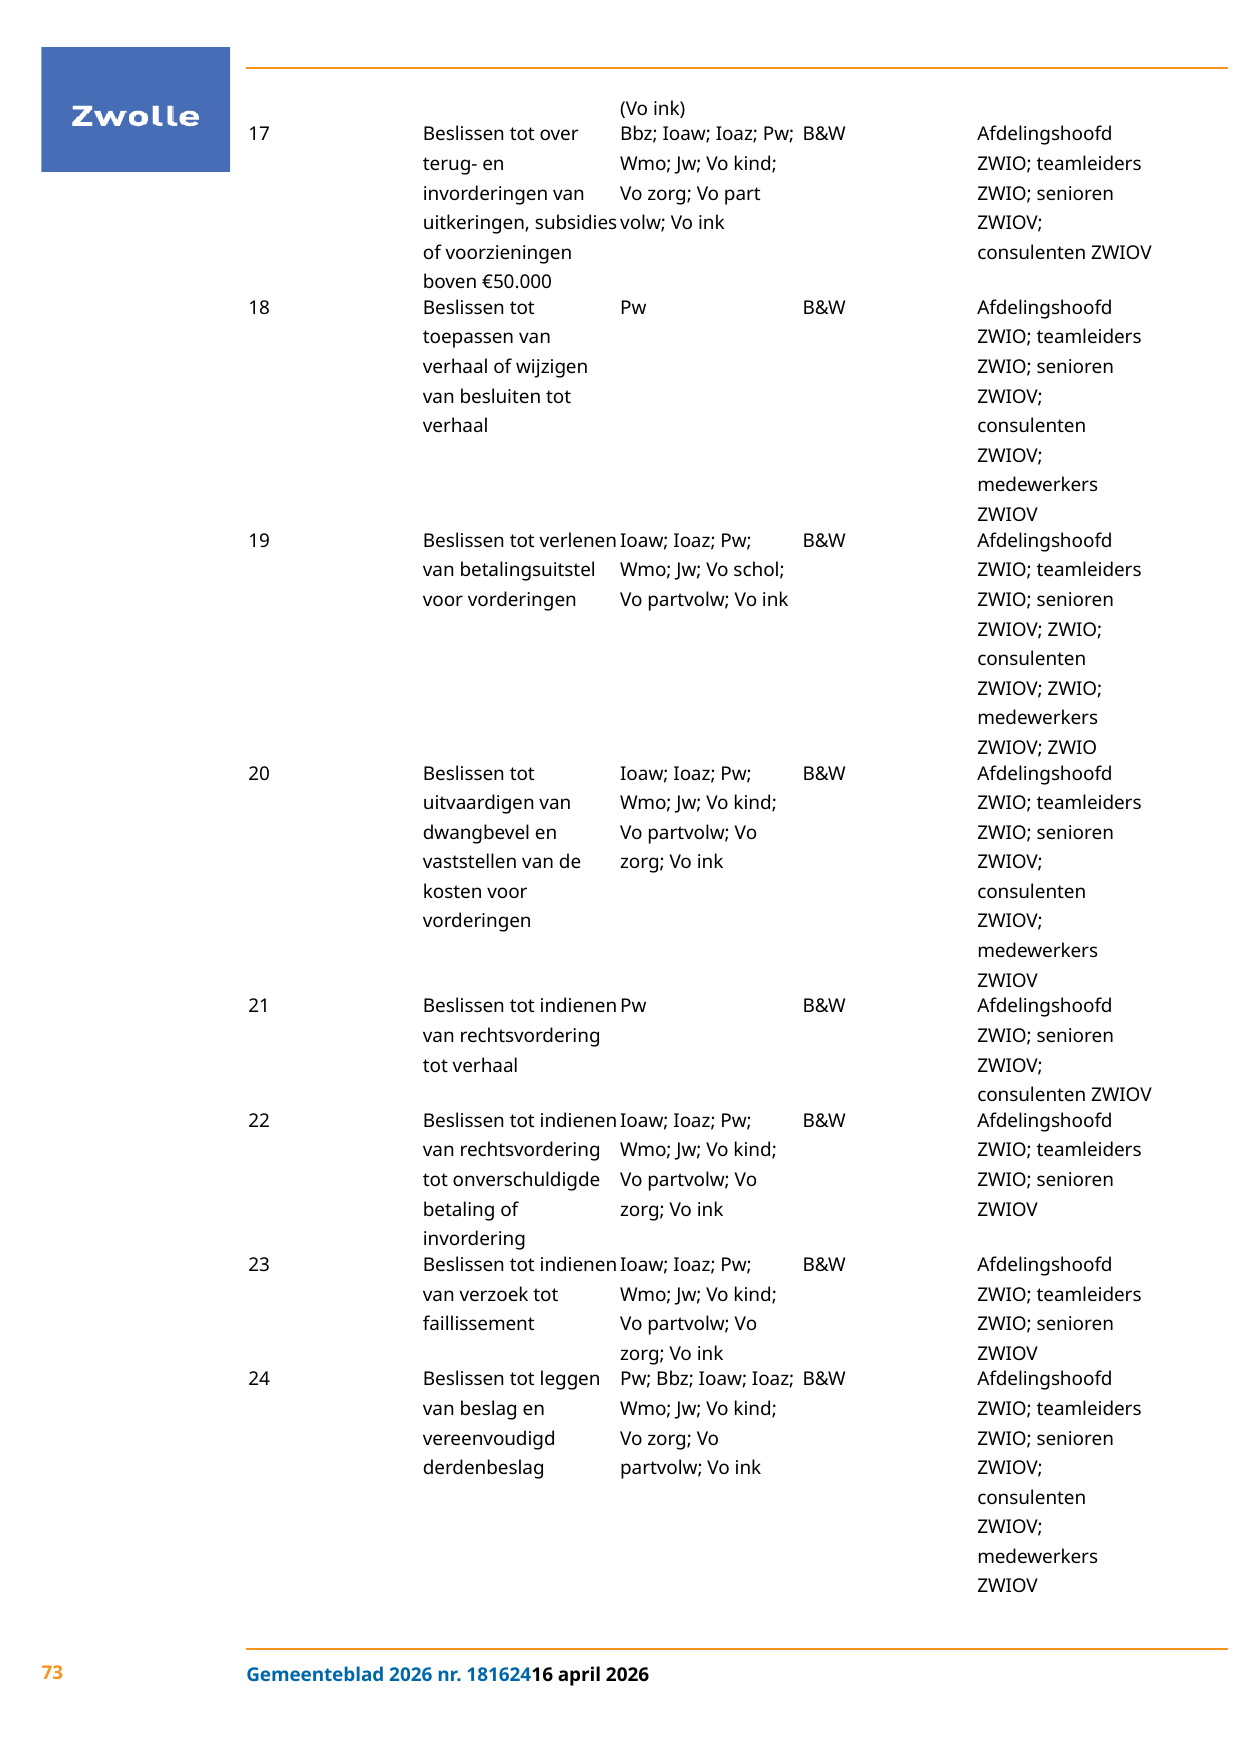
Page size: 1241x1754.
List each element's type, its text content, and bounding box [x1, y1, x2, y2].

table_cell Afdelingshoofd ZWIO; teamleiders ZWIO; senioren ZWIOV; consulenten ZWIOV; medewerkers ZWIOV [977, 294, 1152, 527]
table_cell B&W [802, 760, 977, 993]
table_cell B&W [802, 1107, 977, 1251]
table_cell Ioaw; Ioaz; Pw; Wmo; Jw; Vo kind; Vo partvolw; Vo zorg; Vo ink [620, 760, 802, 993]
table_cell [802, 95, 977, 121]
table_cell B&W [802, 1251, 977, 1366]
table_cell Afdelingshoofd ZWIO; teamleiders ZWIO; senioren ZWIOV; ZWIO; consulenten ZWIOV; ZWIO; medewerkers ZWIOV; ZWIO [977, 527, 1152, 760]
table_cell Beslissen tot indienen van verzoek tot faillissement [423, 1251, 620, 1366]
table_cell (Vo ink) [620, 95, 802, 121]
table_cell Ioaw; Ioaz; Pw; Wmo; Jw; Vo kind; Vo partvolw; Vo zorg; Vo ink [620, 1107, 802, 1251]
table_cell 21 [248, 993, 423, 1107]
table_cell B&W [802, 993, 977, 1107]
table_cell Pw [620, 993, 802, 1107]
table_cell B&W [802, 527, 977, 760]
table_cell 19 [248, 527, 423, 760]
table_cell 20 [248, 760, 423, 993]
table_cell 23 [248, 1251, 423, 1366]
table_cell Afdelingshoofd ZWIO; senioren ZWIOV; consulenten ZWIOV [977, 993, 1152, 1107]
table_cell B&W [802, 294, 977, 527]
table_cell Beslissen tot over terug- en invorderingen van uitkeringen, subsidies of voorzieningen boven €50.000 [423, 121, 620, 294]
table_cell B&W [802, 121, 977, 294]
table_cell [423, 95, 620, 121]
picture [41, 47, 231, 172]
table_cell Beslissen tot verlenen van betalingsuitstel voor vorderingen [423, 527, 620, 760]
table_cell Pw; Bbz; Ioaw; Ioaz; Wmo; Jw; Vo kind; Vo zorg; Vo partvolw; Vo ink [620, 1366, 802, 1598]
table_cell Beslissen tot leggen van beslag en vereenvoudigd derdenbeslag [423, 1366, 620, 1598]
table_cell Afdelingshoofd ZWIO; teamleiders ZWIO; senioren ZWIOV; consulenten ZWIOV [977, 121, 1152, 294]
table_cell 17 [248, 121, 423, 294]
table_cell Ioaw; Ioaz; Pw; Wmo; Jw; Vo kind; Vo partvolw; Vo zorg; Vo ink [620, 1251, 802, 1366]
table_cell Beslissen tot indienen van rechtsvordering tot onverschuldigde betaling of invordering [423, 1107, 620, 1251]
table_cell 24 [248, 1366, 423, 1598]
table_cell Afdelingshoofd ZWIO; teamleiders ZWIO; senioren ZWIOV [977, 1251, 1152, 1366]
table_cell Afdelingshoofd ZWIO; teamleiders ZWIO; senioren ZWIOV; consulenten ZWIOV; medewerkers ZWIOV [977, 760, 1152, 993]
table_cell Afdelingshoofd ZWIO; teamleiders ZWIO; senioren ZWIOV [977, 1107, 1152, 1251]
table_cell Beslissen tot uitvaardigen van dwangbevel en vaststellen van de kosten voor vorderingen [423, 760, 620, 993]
table_cell Bbz; Ioaw; Ioaz; Pw; Wmo; Jw; Vo kind; Vo zorg; Vo part volw; Vo ink [620, 121, 802, 294]
table_cell Beslissen tot toepassen van verhaal of wijzigen van besluiten tot verhaal [423, 294, 620, 527]
table_cell B&W [802, 1366, 977, 1598]
table_cell Pw [620, 294, 802, 527]
table_cell Afdelingshoofd ZWIO; teamleiders ZWIO; senioren ZWIOV; consulenten ZWIOV; medewerkers ZWIOV [977, 1366, 1152, 1598]
table_cell [248, 95, 423, 121]
table_cell 18 [248, 294, 423, 527]
table_cell Beslissen tot indienen van rechtsvordering tot verhaal [423, 993, 620, 1107]
table_cell Ioaw; Ioaz; Pw; Wmo; Jw; Vo schol; Vo partvolw; Vo ink [620, 527, 802, 760]
table_cell [977, 95, 1152, 121]
table_cell 22 [248, 1107, 423, 1251]
